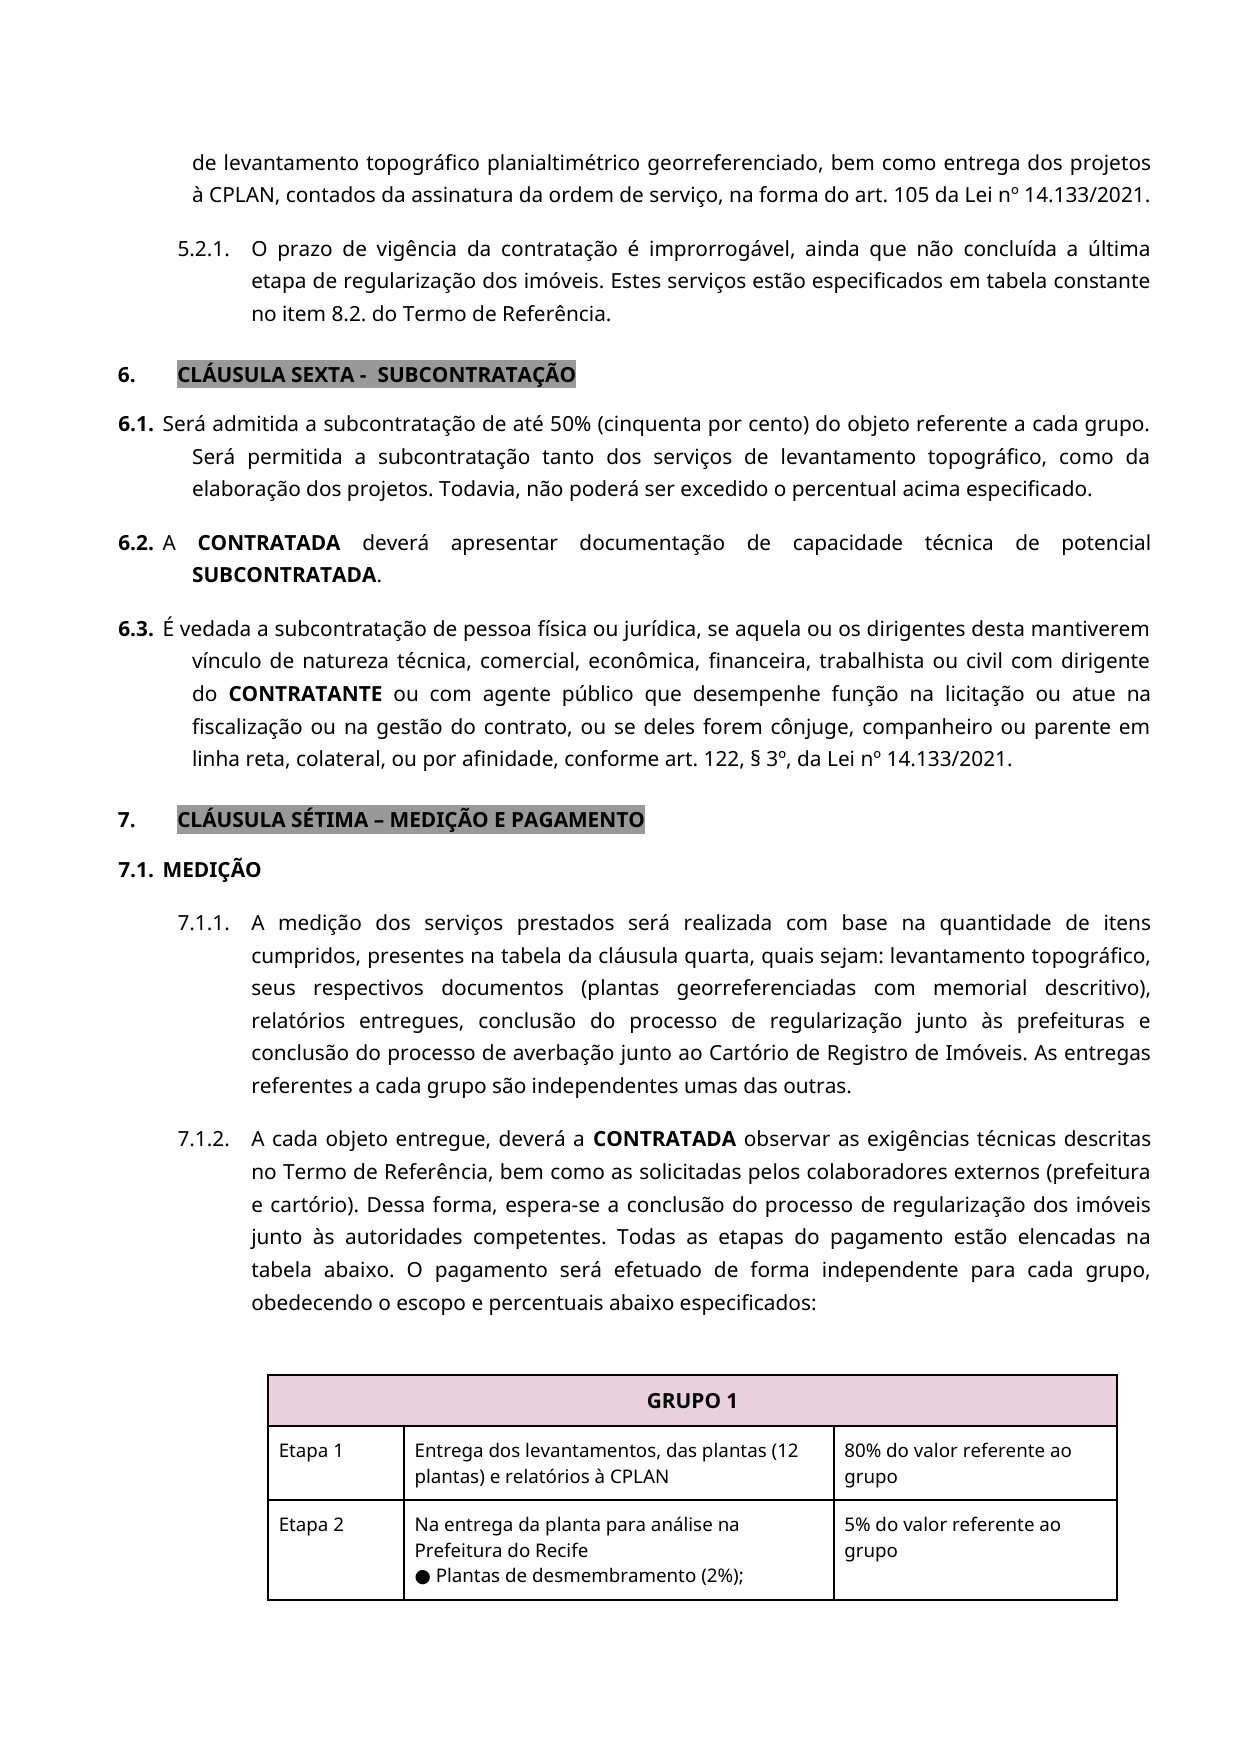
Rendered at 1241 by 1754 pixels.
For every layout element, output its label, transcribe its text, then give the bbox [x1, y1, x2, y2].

table_cell 5% do valor referente ao grupo [835, 1501, 1116, 1598]
list MEDIÇÃO [118, 855, 1152, 883]
list A medição dos serviços prestados será realizada com base na quantidade de itens cumpridos, presentes na tabela da cláusula quarta, quais sejam: levantamento topográfico, seus respectivos documentos (plantas georreferenciadas com memorial descritivo), relatórios entregues, conclusão do processo de regularização junto às prefeituras e conclusão do processo de averbação junto ao Cartório de Registro de Imóveis. As entregas referentes a cada grupo são independentes umas das outras. [177, 908, 1152, 1099]
table_cell 80% do valor referente ao grupo [835, 1427, 1116, 1499]
list A CONTRATADA deverá apresentar documentação de capacidade técnica de potencial SUBCONTRATADA. [118, 528, 1152, 589]
table_cell Na entrega da planta para análise na Prefeitura do Recife ● Plantas de desmembramento (2%); [405, 1501, 833, 1598]
list CLÁUSULA SÉTIMA – MEDIÇÃO E PAGAMENTO [118, 805, 1152, 834]
list CLÁUSULA SEXTA - SUBCONTRATAÇÃO [118, 360, 1152, 388]
list de levantamento topográfico planialtimétrico georreferenciado, bem como entrega dos projetos à CPLAN, contados da assinatura da ordem de serviço, na forma do art. 105 da Lei nº 14.133/2021. [118, 148, 1152, 209]
list O prazo de vigência da contratação é improrrogável, ainda que não concluída a última etapa de regularização dos imóveis. Estes serviços estão especificados em tabela constante no item 8.2. do Termo de Referência. [177, 234, 1152, 327]
list Será admitida a subcontratação de até 50% (cinquenta por cento) do objeto referente a cada grupo. Será permitida a subcontratação tanto dos serviços de levantamento topográfico, como da elaboração dos projetos. Todavia, não poderá ser excedido o percentual acima especificado. [118, 409, 1152, 503]
list A cada objeto entregue, deverá a CONTRATADA observar as exigências técnicas descritas no Termo de Referência, bem como as solicitadas pelos colaboradores externos (prefeitura e cartório). Dessa forma, espera-se a conclusão do processo de regularização dos imóveis junto às autoridades competentes. Todas as etapas do pagamento estão elencadas na tabela abaixo. O pagamento será efetuado de forma independente para cada grupo, obedecendo o escopo e percentuais abaixo especificados: [177, 1124, 1152, 1316]
table_cell Entrega dos levantamentos, das plantas (12 plantas) e relatórios à CPLAN [405, 1427, 833, 1499]
table_header GRUPO 1 [269, 1376, 1116, 1425]
list É vedada a subcontratação de pessoa física ou jurídica, se aquela ou os dirigentes desta mantiverem vínculo de natureza técnica, comercial, econômica, financeira, trabalhista ou civil com dirigente do CONTRATANTE ou com agente público que desempenhe função na licitação ou atue na fiscalização ou na gestão do contrato, ou se deles forem cônjuge, companheiro ou parente em linha reta, colateral, ou por afinidade, conforme art. 122, § 3º, da Lei nº 14.133/2021. [118, 614, 1152, 773]
table_cell Etapa 1 [269, 1427, 403, 1499]
table_cell Etapa 2 [269, 1501, 403, 1598]
